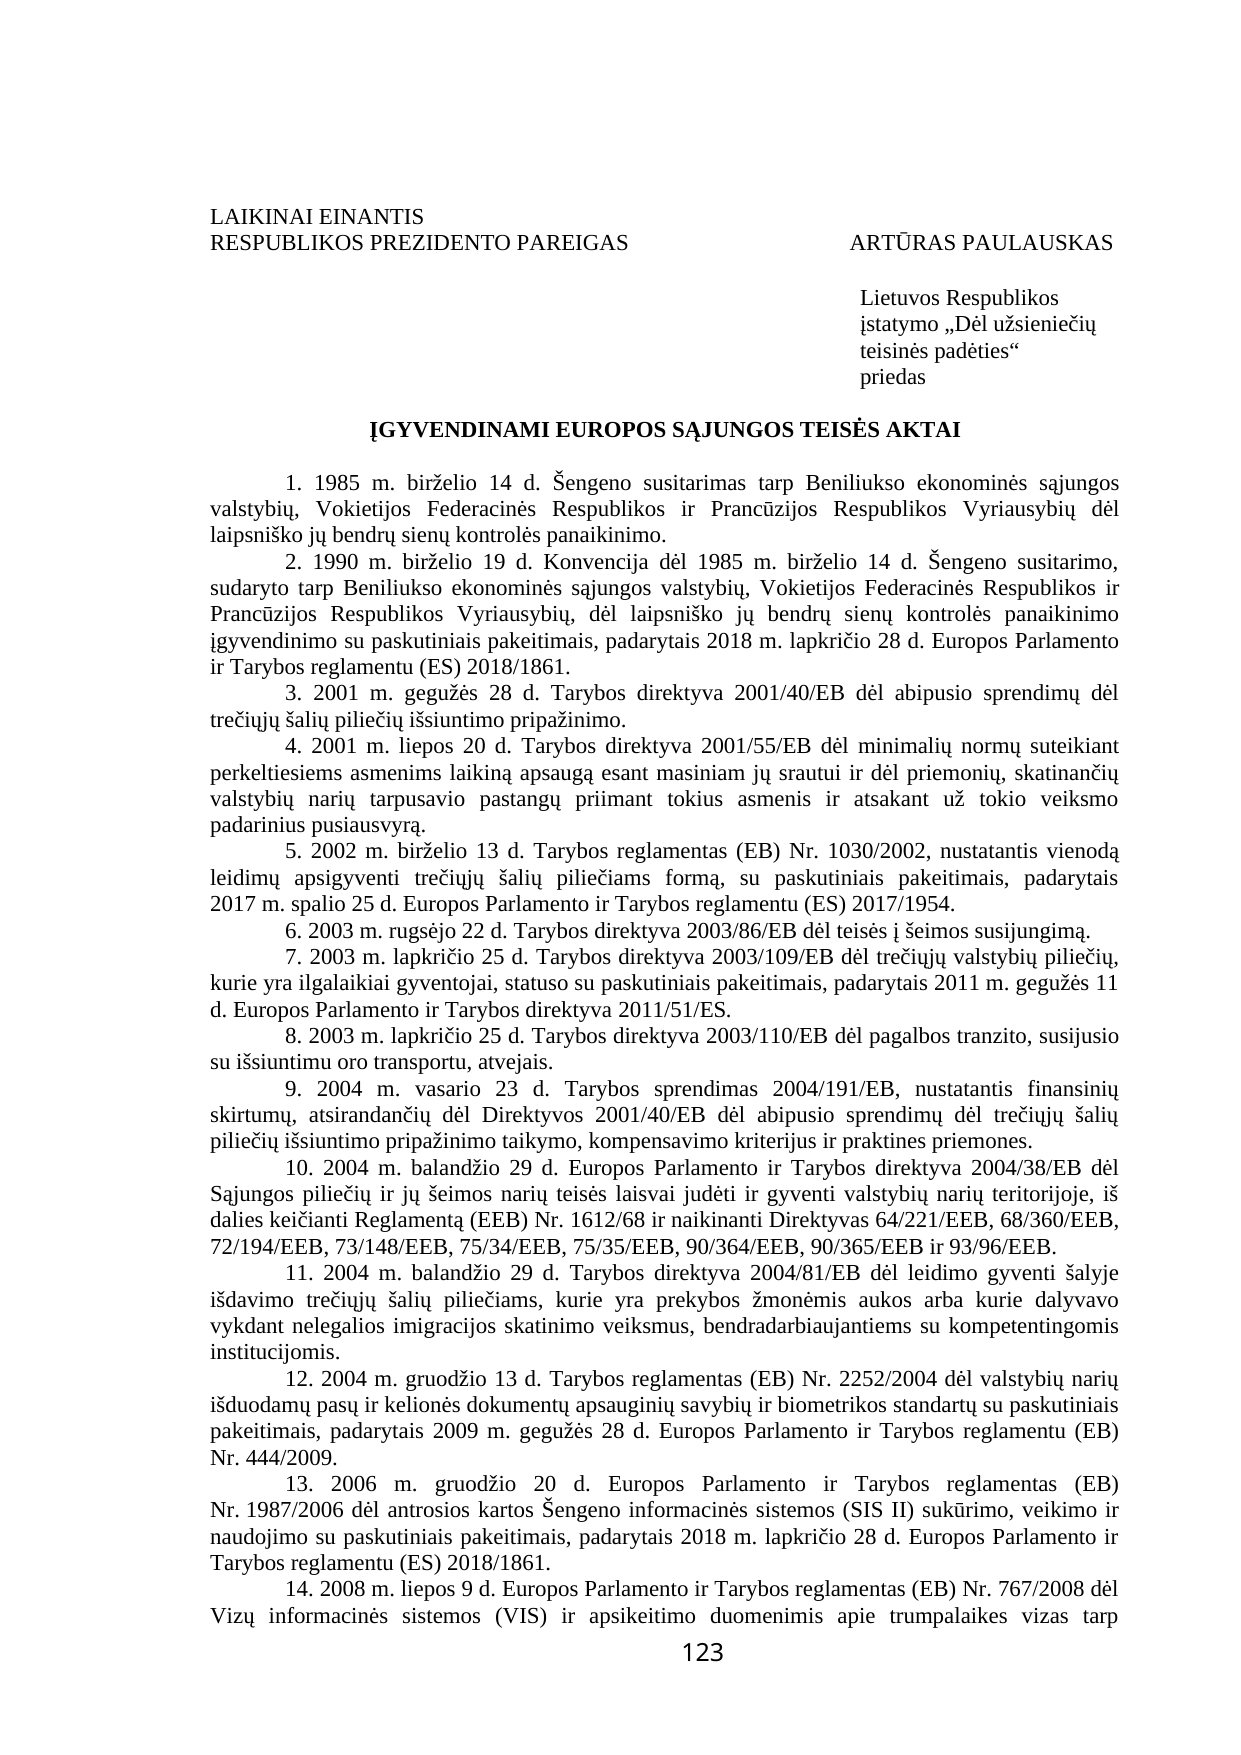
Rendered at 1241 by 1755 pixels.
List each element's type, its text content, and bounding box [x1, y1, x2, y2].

text teisinės padėties“ [860, 337, 1120, 363]
text 8. 2003 m. lapkričio 25 d. Tarybos direktyva 2003/110/EB dėl pagalbos tranzito, susijusio su išsiuntimu oro transportu, atvejais. [210, 1022, 1120, 1075]
text 10. 2004 m. balandžio 29 d. Europos Parlamento ir Tarybos direktyva 2004/38/EB dėl Sąjungos piliečių ir jų šeimos narių teisės laisvai judėti ir gyventi valstybių narių teritorijoje, iš dalies keičianti Reglamentą (EEB) Nr. 1612/68 ir naikinanti Direktyvas 64/221/EEB, 68/360/EEB, 72/194/EEB, 73/148/EEB, 75/34/EEB, 75/35/EEB, 90/364/EEB, 90/365/EEB ir 93/96/EEB. [210, 1154, 1120, 1259]
text priedas [860, 363, 1120, 389]
text 2. 1990 m. birželio 19 d. Konvencija dėl 1985 m. birželio 14 d. Šengeno susitarimo, sudaryto tarp Beniliukso ekonominės sąjungos valstybių, Vokietijos Federacinės Respublikos ir Prancūzijos Respublikos Vyriausybių, dėl laipsniško jų bendrų sienų kontrolės panaikinimo įgyvendinimo su paskutiniais pakeitimais, padarytais 2018 m. lapkričio 28 d. Europos Parlamento ir Tarybos reglamentu (ES) 2018/1861. [210, 548, 1120, 679]
text 14. 2008 m. liepos 9 d. Europos Parlamento ir Tarybos reglamentas (EB) Nr. 767/2008 dėl Vizų informacinės sistemos (VIS) ir apsikeitimo duomenimis apie trumpalaikes vizas tarp [210, 1576, 1120, 1628]
text 9. 2004 m. vasario 23 d. Tarybos sprendimas 2004/191/EB, nustatantis finansinių skirtumų, atsirandančių dėl Direktyvos 2001/40/EB dėl abipusio sprendimų dėl trečiųjų šalių piliečių išsiuntimo pripažinimo taikymo, kompensavimo kriterijus ir praktines priemones. [210, 1075, 1120, 1154]
text Lietuvos Respublikos [860, 284, 1120, 311]
text 7. 2003 m. lapkričio 25 d. Tarybos direktyva 2003/109/EB dėl trečiųjų valstybių piliečių, kurie yra ilgalaikiai gyventojai, statuso su paskutiniais pakeitimais, padarytais 2011 m. gegužės 11 d. Europos Parlamento ir Tarybos direktyva 2011/51/ES. [210, 943, 1120, 1022]
text 11. 2004 m. balandžio 29 d. Tarybos direktyva 2004/81/EB dėl leidimo gyventi šalyje išdavimo trečiųjų šalių piliečiams, kurie yra prekybos žmonėmis aukos arba kurie dalyvavo vykdant nelegalios imigracijos skatinimo veiksmus, bendradarbiaujantiems su kompetentingomis institucijomis. [210, 1259, 1120, 1365]
text 5. 2002 m. birželio 13 d. Tarybos reglamentas (EB) Nr. 1030/2002, nustatantis vienodą leidimų apsigyventi trečiųjų šalių piliečiams formą, su paskutiniais pakeitimais, padarytais 2017 m. spalio 25 d. Europos Parlamento ir Tarybos reglamentu (ES) 2017/1954. [210, 838, 1120, 917]
text įstatymo „Dėl užsieniečių [860, 311, 1120, 337]
text LAIKINAI EINANTIS [210, 203, 1120, 229]
text 3. 2001 m. gegužės 28 d. Tarybos direktyva 2001/40/EB dėl abipusio sprendimų dėl trečiųjų šalių piliečių išsiuntimo pripažinimo. [210, 679, 1120, 732]
text RESPUBLIKOS PREZIDENTO PAREIGAS ARTŪRAS PAULAUSKAS [210, 229, 1120, 255]
text ĮGYVENDINAMI EUROPOS SĄJUNGOS TEISĖS AKTAI [210, 416, 1120, 442]
text 6. 2003 m. rugsėjo 22 d. Tarybos direktyva 2003/86/EB dėl teisės į šeimos susijungimą. [210, 917, 1120, 943]
text 12. 2004 m. gruodžio 13 d. Tarybos reglamentas (EB) Nr. 2252/2004 dėl valstybių narių išduodamų pasų ir kelionės dokumentų apsauginių savybių ir biometrikos standartų su paskutiniais pakeitimais, padarytais 2009 m. gegužės 28 d. Europos Parlamento ir Tarybos reglamentu (EB) Nr. 444/2009. [210, 1365, 1120, 1470]
text 4. 2001 m. liepos 20 d. Tarybos direktyva 2001/55/EB dėl minimalių normų suteikiant perkeltiesiems asmenims laikiną apsaugą esant masiniam jų srautui ir dėl priemonių, skatinančių valstybių narių tarpusavio pastangų priimant tokius asmenis ir atsakant už tokio veiksmo padarinius pusiausvyrą. [210, 732, 1120, 838]
text 1. 1985 m. birželio 14 d. Šengeno susitarimas tarp Beniliukso ekonominės sąjungos valstybių, Vokietijos Federacinės Respublikos ir Prancūzijos Respublikos Vyriausybių dėl laipsniško jų bendrų sienų kontrolės panaikinimo. [210, 469, 1120, 548]
text 13. 2006 m. gruodžio 20 d. Europos Parlamento ir Tarybos reglamentas (EB) Nr. 1987/2006 dėl antrosios kartos Šengeno informacinės sistemos (SIS II) sukūrimo, veikimo ir naudojimo su paskutiniais pakeitimais, padarytais 2018 m. lapkričio 28 d. Europos Parlamento ir Tarybos reglamentu (ES) 2018/1861. [210, 1470, 1120, 1576]
